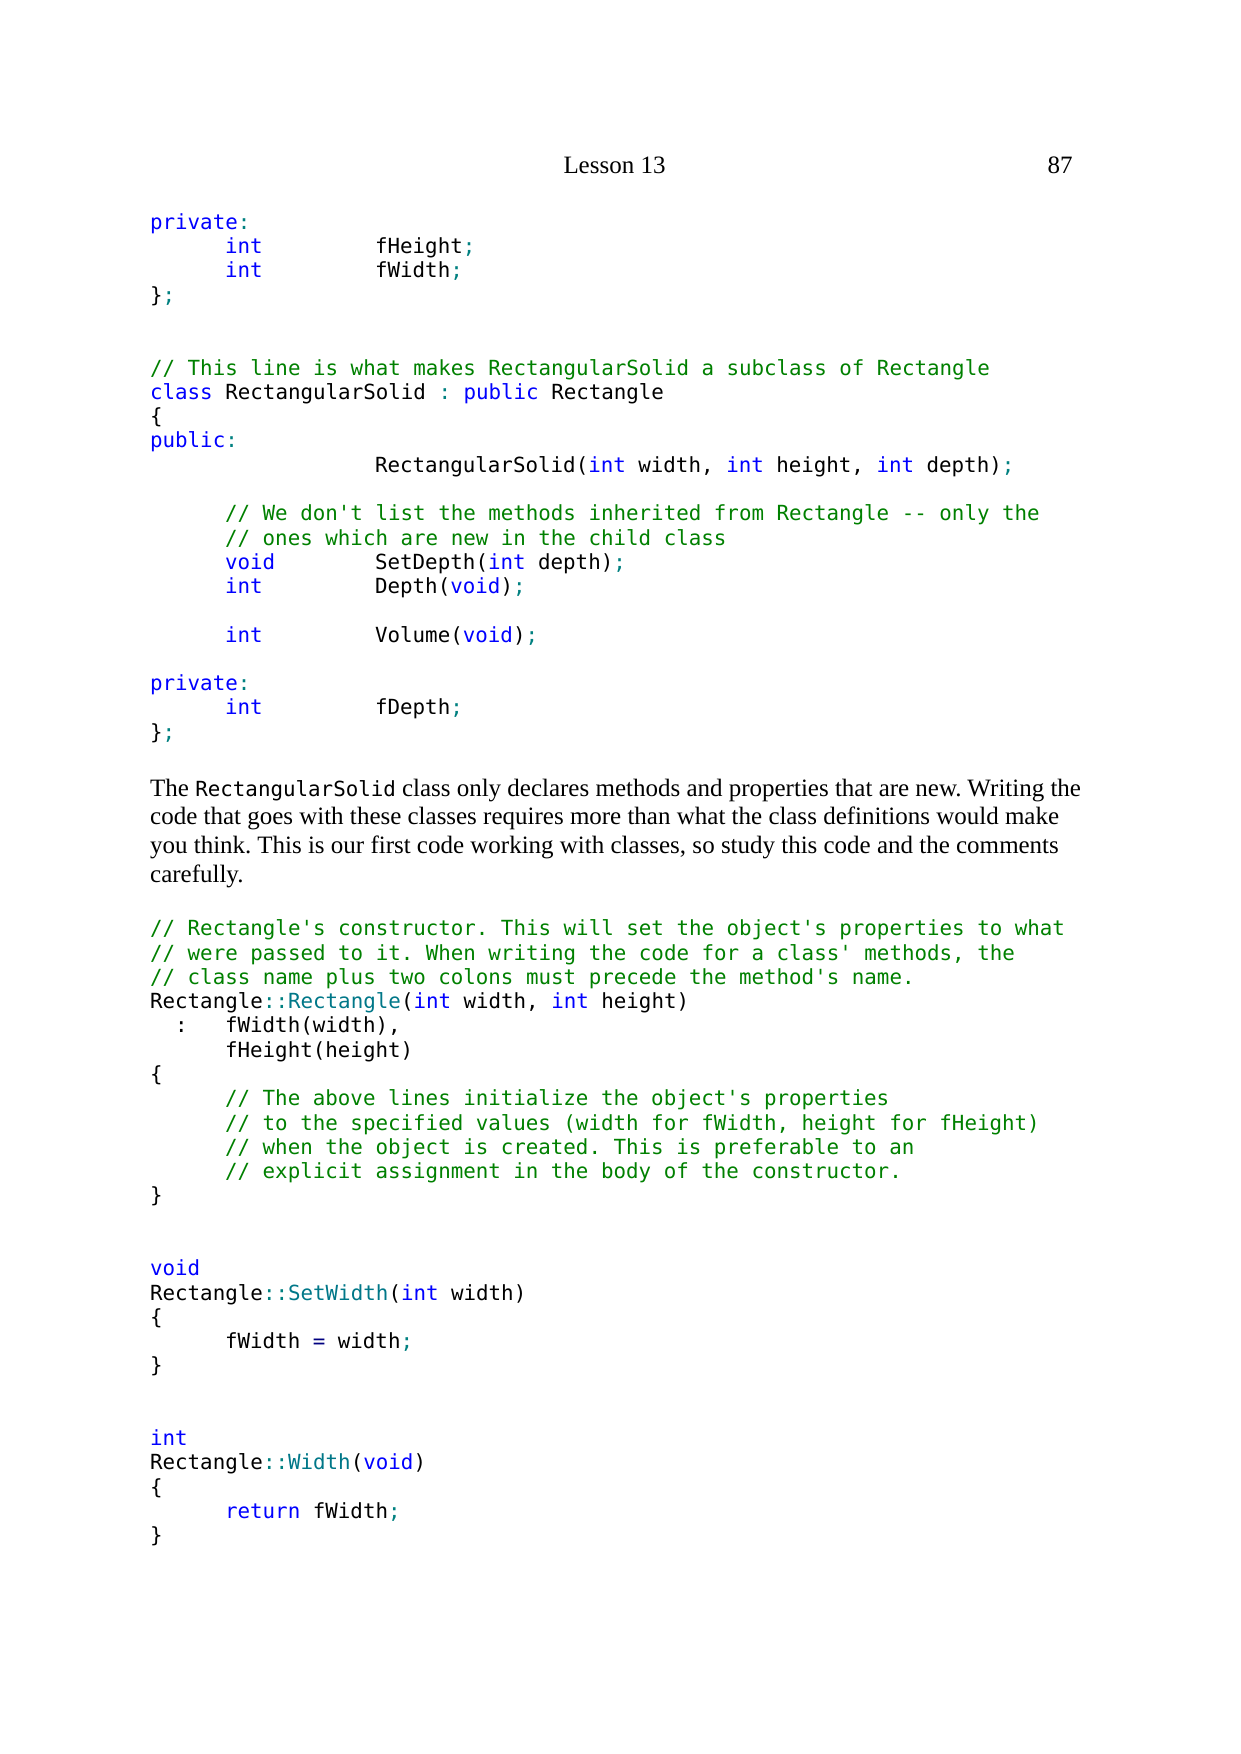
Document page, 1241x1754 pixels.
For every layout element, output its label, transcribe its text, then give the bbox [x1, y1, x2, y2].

text int fDepth; [150, 695, 1091, 720]
text // were passed to it. When writing the code for a class' methods, the [150, 941, 1091, 965]
text private: [150, 210, 1091, 234]
text int Depth(void); [150, 574, 1091, 598]
text return fWidth; [150, 1499, 1091, 1523]
text }; [150, 720, 1091, 744]
text : fWidth(width), [150, 1013, 1091, 1038]
text { [150, 404, 1091, 428]
text // when the object is created. This is preferable to an [150, 1135, 1091, 1159]
text { [150, 1475, 1091, 1499]
text Rectangle::SetWidth(int width) [150, 1281, 1091, 1305]
text }; [150, 283, 1091, 307]
text int Volume(void); [150, 623, 1091, 647]
text int [150, 1426, 1091, 1450]
text fHeight(height) [150, 1038, 1091, 1062]
text Rectangle::Rectangle(int width, int height) [150, 989, 1091, 1013]
text int fHeight; [150, 234, 1091, 258]
text private: [150, 671, 1091, 695]
text void [150, 1256, 1091, 1281]
text void SetDepth(int depth); [150, 550, 1091, 574]
text class RectangularSolid : public Rectangle [150, 380, 1091, 404]
text public: [150, 428, 1091, 453]
text // to the specified values (width for fWidth, height for fHeight) [150, 1111, 1091, 1135]
text { [150, 1062, 1091, 1086]
text // ones which are new in the child class [150, 526, 1091, 550]
text { [150, 1305, 1091, 1329]
text The RectangularSolid class only declares methods and properties that are new. Writing the code that goes with these classes requires more than what the class definitions would make you think. This is our first code working with classes, so study this code and the comments carefully. [150, 773, 1091, 888]
text int fWidth; [150, 258, 1091, 283]
text } [150, 1523, 1091, 1547]
text RectangularSolid(int width, int height, int depth); [150, 453, 1091, 477]
text // The above lines initialize the object's properties [150, 1086, 1091, 1111]
text // This line is what makes RectangularSolid a subclass of Rectangle [150, 356, 1091, 380]
text fWidth = width; [150, 1329, 1091, 1353]
text } [150, 1183, 1091, 1208]
text // Rectangle's constructor. This will set the object's properties to what [150, 916, 1091, 941]
text // explicit assignment in the body of the constructor. [150, 1159, 1091, 1183]
text Rectangle::Width(void) [150, 1450, 1091, 1475]
text // We don't list the methods inherited from Rectangle -- only the [150, 501, 1091, 526]
text } [150, 1353, 1091, 1378]
text // class name plus two colons must precede the method's name. [150, 965, 1091, 989]
